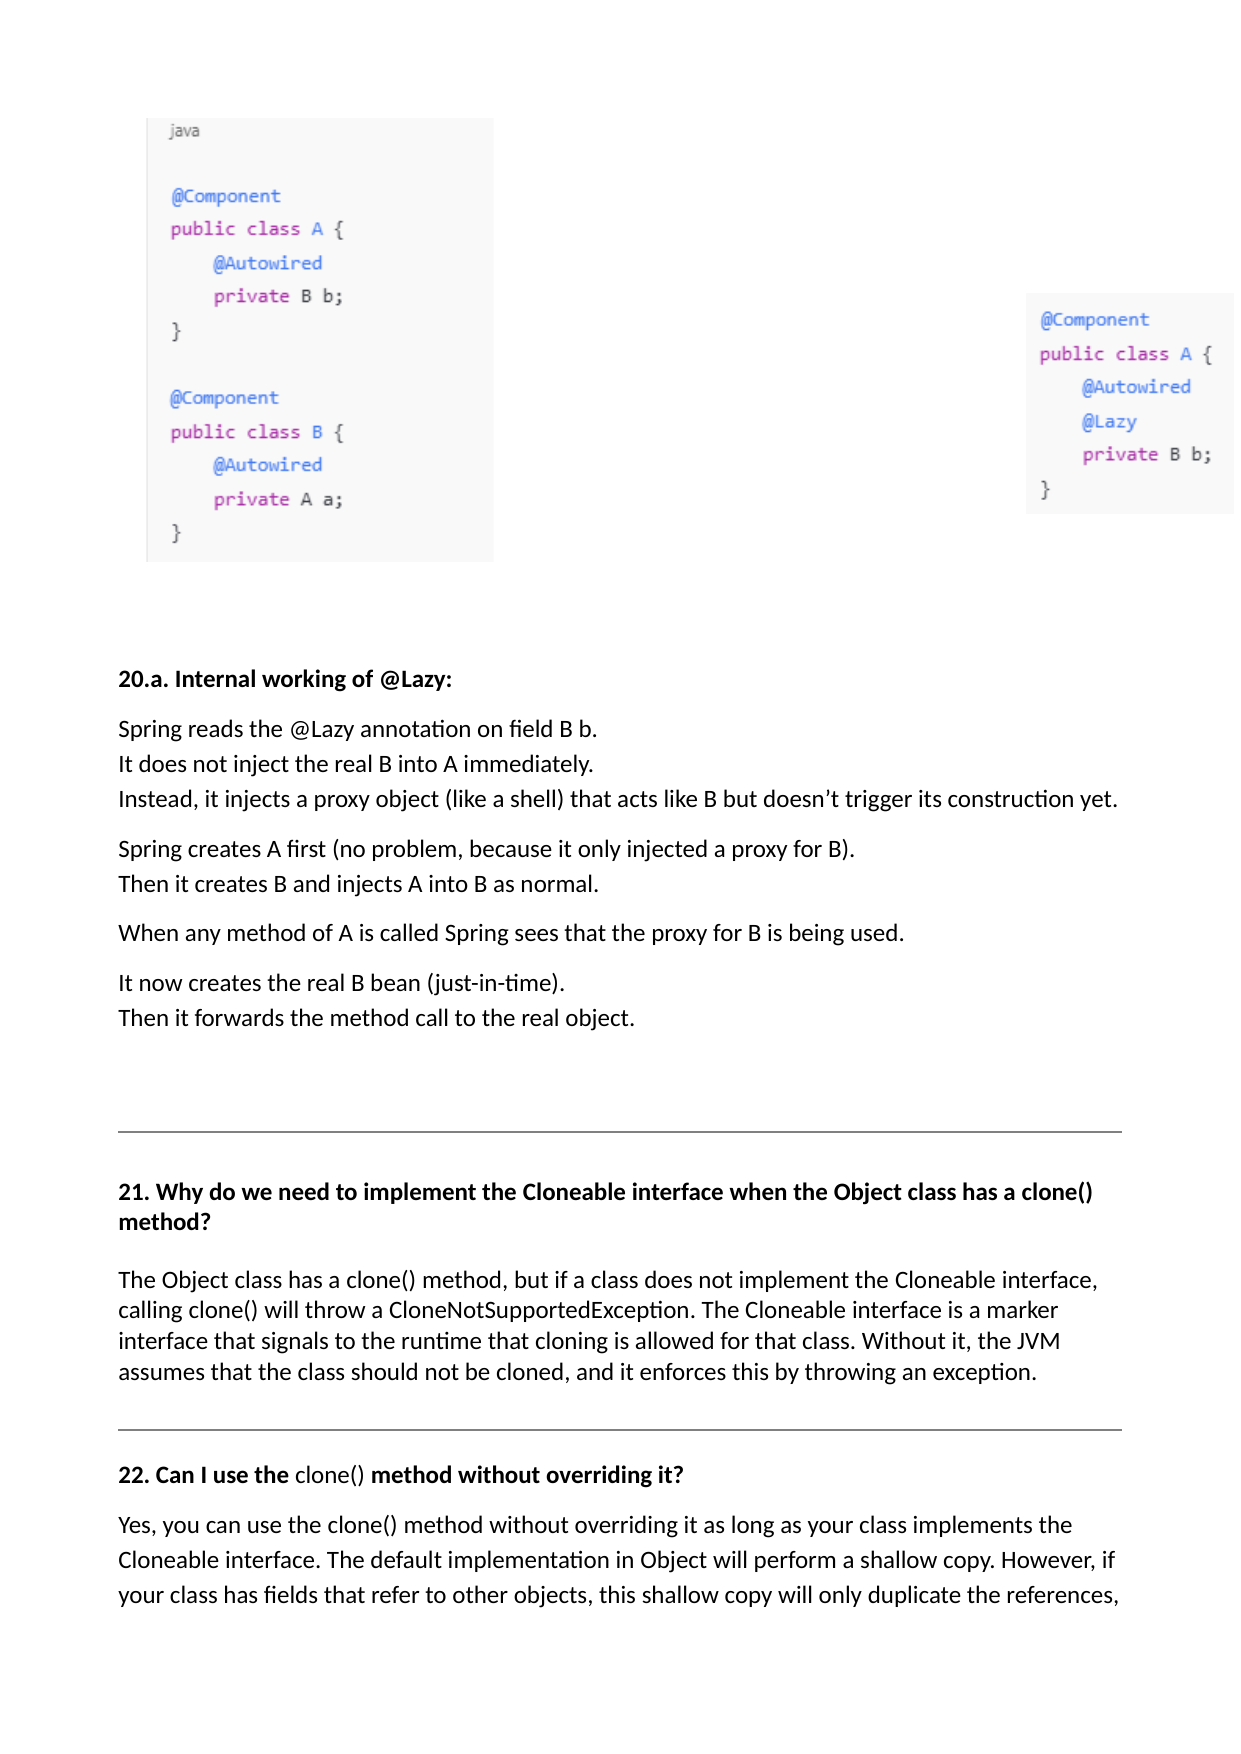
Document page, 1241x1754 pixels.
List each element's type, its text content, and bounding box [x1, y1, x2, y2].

subtitle The Object class has a clone() method, but if a class does not implement the Cloneable interface, calling clone() will throw a CloneNotSupportedException. The Cloneable interface is a marker interface that signals to the runtime that cloning is allowed for that class. Without it, the JVM assumes that the class should not be cloned, and it enforces this by throwing an exception. [118, 1264, 1122, 1386]
text Spring reads the @Lazy annotation on field B b. It does not inject the real B into A immediately. Instead, it injects a proxy object (like a shell) that acts like B but doesn’t trigger its construction yet. [118, 713, 1122, 814]
text Yes, you can use the clone() method without overriding it as long as your class implements the Cloneable interface. The default implementation in Object will perform a shallow copy. However, if your class has fields that refer to other objects, this shallow copy will only duplicate the references, [118, 1509, 1122, 1609]
subtitle 21. Why do we need to implement the Cloneable interface when the Object class has a clone() method? [118, 1176, 1122, 1237]
picture [1026, 293, 1234, 514]
picture [146, 118, 494, 562]
text 22. Can I use the clone() method without overriding it? [118, 1459, 1122, 1490]
text Spring creates A first (no problem, because it only injected a proxy for B). Then it creates B and injects A into B as normal. [118, 833, 1122, 898]
text When any method of A is called Spring sees that the proxy for B is being used. [118, 917, 1122, 948]
text It now creates the real B bean (just-in-time). Then it forwards the method call to the real object. [118, 967, 1122, 1032]
text 20.a. Internal working of @Lazy: [118, 663, 1122, 694]
